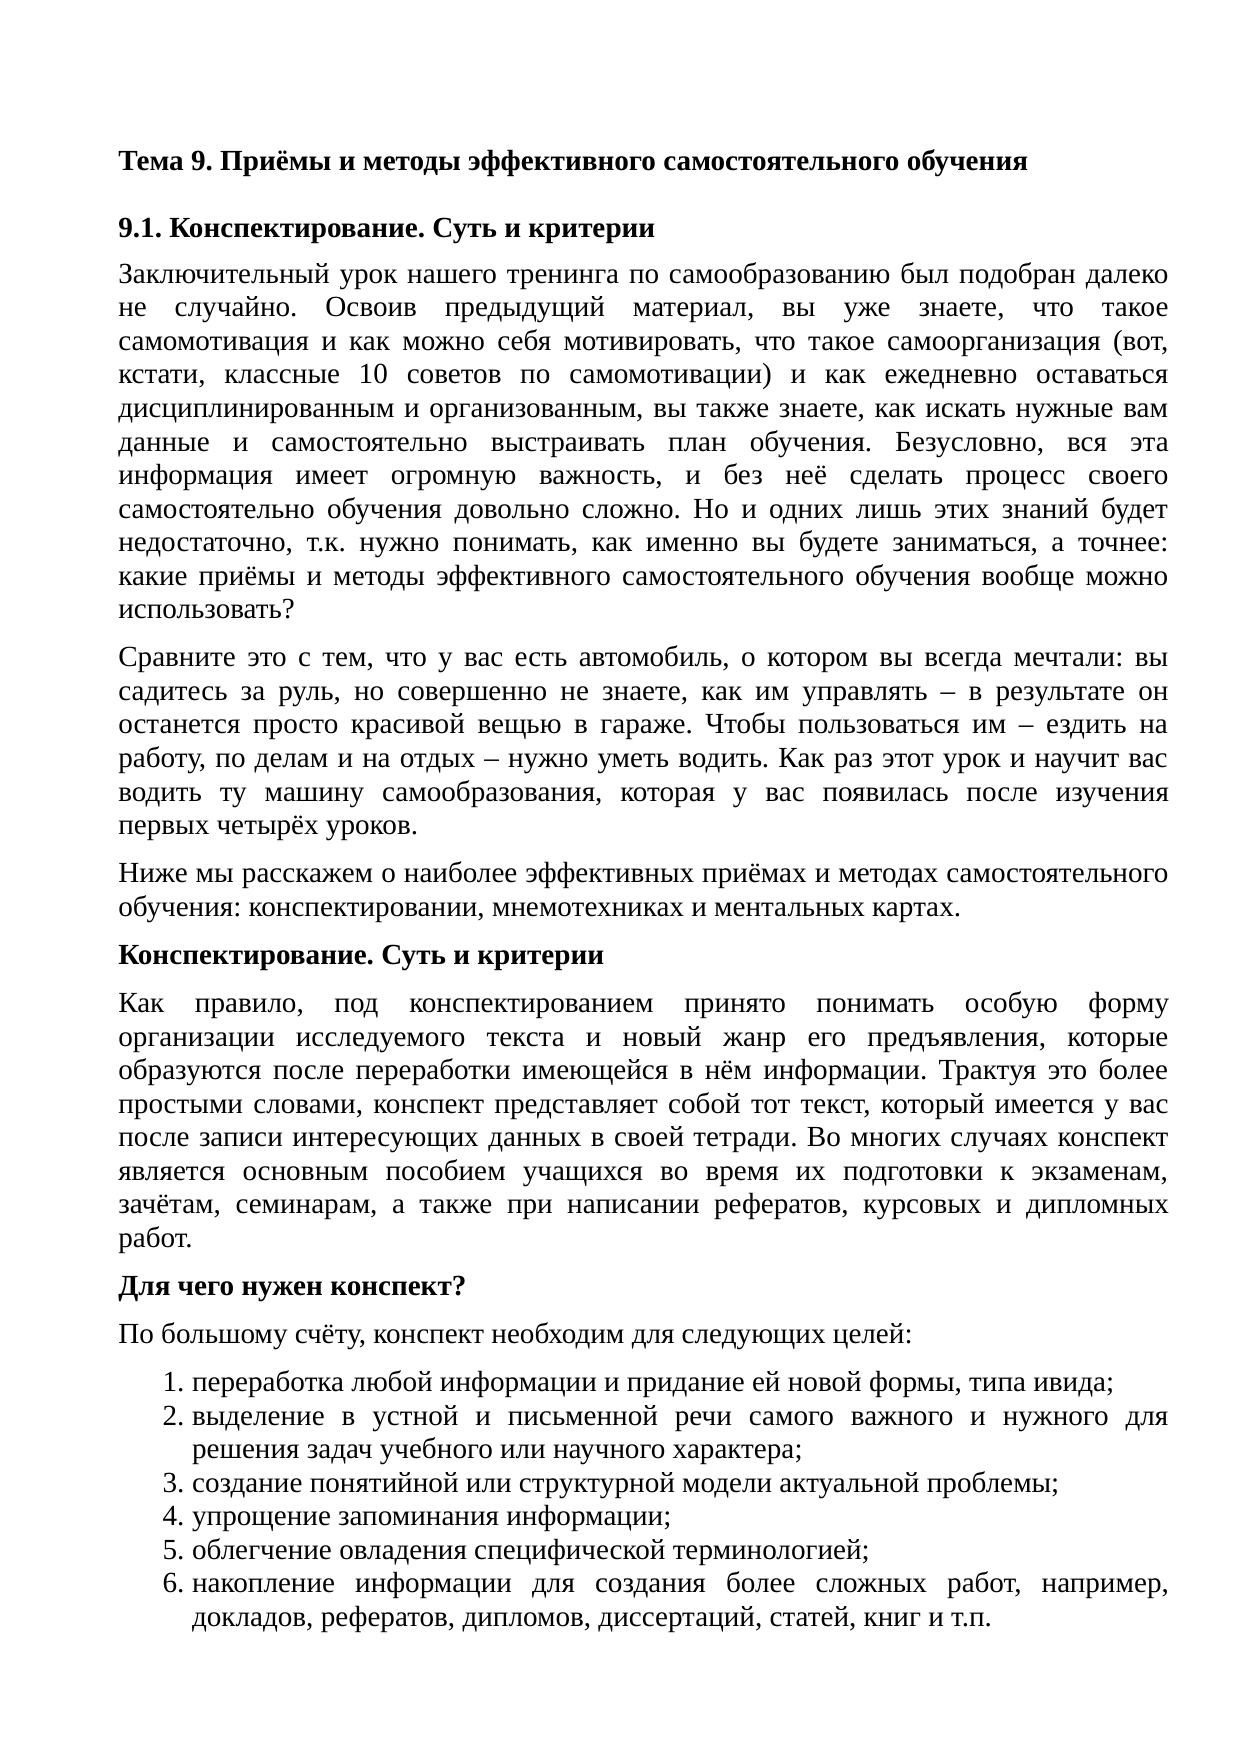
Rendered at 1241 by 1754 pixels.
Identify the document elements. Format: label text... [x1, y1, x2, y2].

list выделение в устной и письменной речи самого важного и нужного для решения задач учебного или научного характера; [162, 1398, 1170, 1465]
text Как правило, под конспектированием принято понимать особую форму организации исследуемого текста и новый жанр его предъявления, которые образуются после переработки имеющейся в нём информации. Трактуя это более простыми словами, конспект представляет собой тот текст, который имеется у вас после записи интересующих данных в своей тетради. Во многих случаях конспект является основным пособием учащихся во время их подготовки к экзаменам, зачётам, семинарам, а также при написании рефератов, курсовых и дипломных работ. [118, 985, 1170, 1253]
list накопление информации для создания более сложных работ, например, докладов, рефератов, дипломов, диссертаций, статей, книг и т.п. [162, 1566, 1170, 1633]
subtitle 9.1. Конспектирование. Суть и критерии [118, 210, 1170, 243]
text Для чего нужен конспект? [118, 1268, 1170, 1302]
text Сравните это с тем, что у вас есть автомобиль, о котором вы всегда мечтали: вы садитесь за руль, но совершенно не знаете, как им управлять – в результате он останется просто красивой вещью в гараже. Чтобы пользоваться им – ездить на работу, по делам и на отдых – нужно уметь водить. Как раз этот урок и научит вас водить ту машину самообразования, которая у вас появилась после изучения первых четырёх уроков. [118, 639, 1170, 841]
text Конспектирование. Суть и критерии [118, 937, 1170, 971]
text Заключительный урок нашего тренинга по самообразованию был подобран далеко не случайно. Освоив предыдущий материал, вы уже знаете, что такое самомотивация и как можно себя мотивировать, что такое самоорганизация (вот, кстати, классные 10 советов по самомотивации) и как ежедневно оставаться дисциплинированным и организованным, вы также знаете, как искать нужные вам данные и самостоятельно выстраивать план обучения. Безусловно, вся эта информация имеет огромную важность, и без неё сделать процесс своего самостоятельно обучения довольно сложно. Но и одних лишь этих знаний будет недостаточно, т.к. нужно понимать, как именно вы будете заниматься, а точнее: какие приёмы и методы эффективного самостоятельного обучения вообще можно использовать? [118, 256, 1170, 625]
text Ниже мы расскажем о наиболее эффективных приёмах и методах самостоятельного обучения: конспектировании, мнемотехниках и ментальных картах. [118, 855, 1170, 922]
list переработка любой информации и придание ей новой формы, типа ивида; [162, 1364, 1170, 1398]
list упрощение запоминания информации; [162, 1498, 1170, 1532]
list создание понятийной или структурной модели актуальной проблемы; [162, 1465, 1170, 1498]
subtitle Тема 9. Приёмы и методы эффективного самостоятельного обучения [118, 143, 1170, 177]
text По большому счёту, конспект необходим для следующих целей: [118, 1316, 1170, 1350]
list облегчение овладения специфической терминологией; [162, 1532, 1170, 1566]
